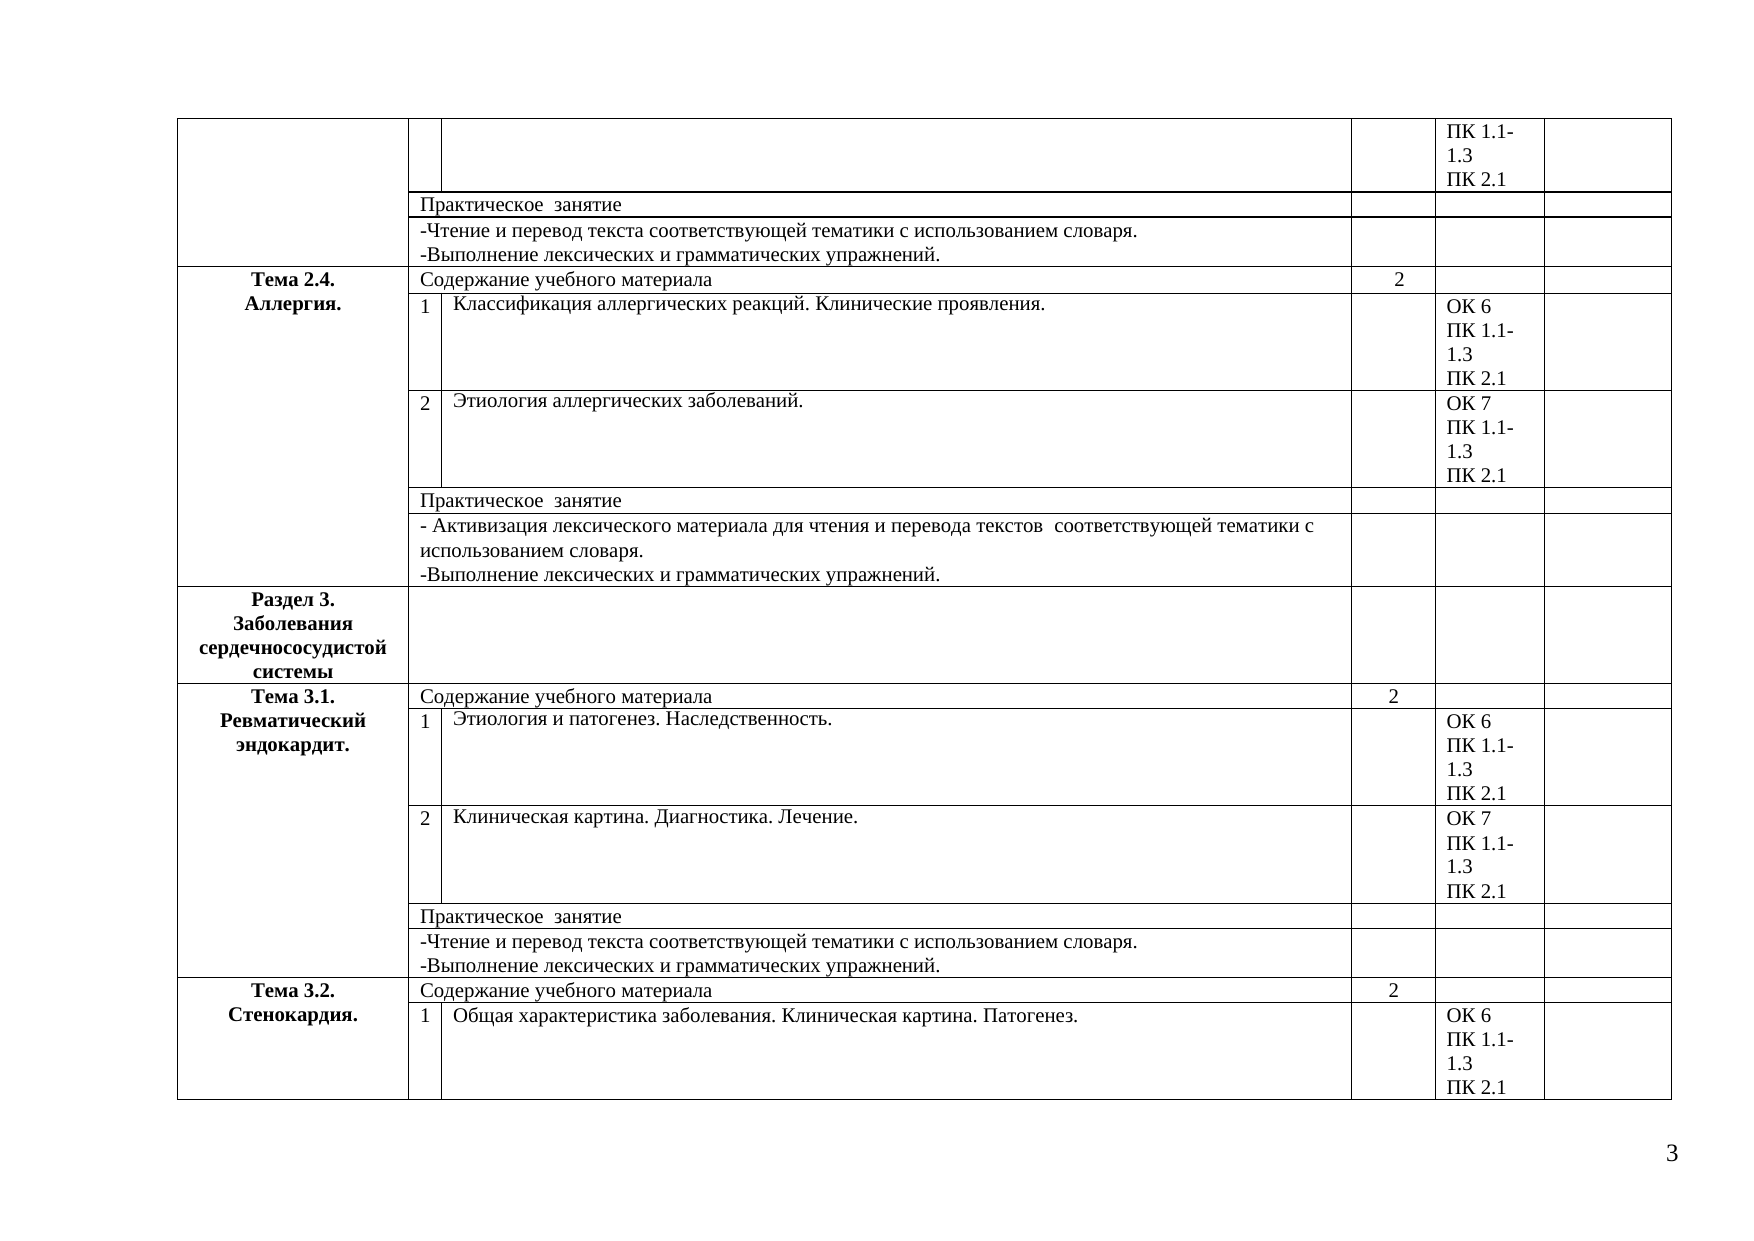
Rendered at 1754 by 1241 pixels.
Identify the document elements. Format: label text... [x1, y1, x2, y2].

table_cell [1545, 488, 1671, 512]
table_cell [1545, 119, 1671, 191]
table_cell 2 [1352, 978, 1435, 1002]
table_cell 2 [1352, 684, 1435, 708]
table_cell [1545, 709, 1671, 805]
table_cell [1352, 709, 1435, 805]
table_cell [1545, 806, 1671, 903]
table_cell [1436, 193, 1544, 216]
table_cell [1545, 218, 1671, 266]
table_cell 1 [409, 294, 441, 390]
table_cell [1436, 904, 1544, 928]
table_cell [1545, 193, 1671, 216]
table_cell [1352, 391, 1435, 487]
table_cell ОК 7 ПК 1.1-1.3 ПК 2.1 [1436, 806, 1544, 903]
table_cell [1352, 514, 1435, 586]
table_cell -Чтение и перевод текста соответствующей тематики с использованием словаря. -Выполнение лексических и грамматических упражнений. [409, 929, 1351, 977]
table_cell [1352, 929, 1435, 977]
table_cell [1436, 218, 1544, 266]
table_cell Содержание учебного материала [409, 978, 1351, 1002]
table_cell [1545, 294, 1671, 390]
table_cell [1352, 294, 1435, 390]
table_cell Тема 3.2. Стенокардия. [178, 978, 408, 1099]
table_cell ПК 1.1-1.3 ПК 2.1 [1436, 119, 1544, 191]
table_cell Этиология аллергических заболеваний. [442, 391, 1351, 487]
table_cell Тема 3.1. Ревматический эндокардит. [178, 684, 408, 977]
table_cell [1436, 488, 1544, 512]
table_cell [1436, 514, 1544, 586]
table_cell [1545, 391, 1671, 487]
table_cell [1352, 587, 1435, 683]
table_cell [1545, 978, 1671, 1002]
table_cell ОК 6 ПК 1.1-1.3 ПК 2.1 [1436, 294, 1544, 390]
table_cell [1352, 193, 1435, 216]
table_cell Раздел 3. Заболевания сердечнососудистой системы [178, 587, 408, 683]
table_cell [1352, 904, 1435, 928]
table_cell 2 [409, 391, 441, 487]
table_cell [1436, 929, 1544, 977]
table_cell Клиническая картина. Диагностика. Лечение. [442, 806, 1351, 903]
table_cell Классификация аллергических реакций. Клинические проявления. [442, 294, 1351, 390]
table_cell [1545, 514, 1671, 586]
table_cell Тема 2.4. Аллергия. [178, 267, 408, 586]
table_cell [1545, 684, 1671, 708]
table_cell Общая характеристика заболевания. Клиническая картина. Патогенез. [442, 1003, 1351, 1099]
table_cell -Чтение и перевод текста соответствующей тематики с использованием словаря. -Выполнение лексических и грамматических упражнений. [409, 218, 1351, 266]
table_cell [1545, 267, 1671, 293]
table_cell [1545, 1003, 1671, 1099]
table_cell ОК 7 ПК 1.1-1.3 ПК 2.1 [1436, 391, 1544, 487]
table_cell [1352, 218, 1435, 266]
table_cell ОК 6 ПК 1.1-1.3 ПК 2.1 [1436, 1003, 1544, 1099]
table_cell Практическое занятие [409, 488, 1351, 512]
table_cell [1352, 1003, 1435, 1099]
table_cell 1 [409, 709, 441, 805]
table_cell [1352, 806, 1435, 903]
table_cell [1436, 267, 1544, 293]
table_cell 2 [409, 806, 441, 903]
table_cell Практическое занятие [409, 193, 1351, 216]
table_cell Практическое занятие [409, 904, 1351, 928]
table_cell [409, 119, 441, 191]
table_cell [1436, 587, 1544, 683]
table_cell 2 [1352, 267, 1435, 293]
table_cell Содержание учебного материала [409, 267, 1351, 293]
table_cell [1352, 488, 1435, 512]
table_cell - Активизация лексического материала для чтения и перевода текстов соответствующей тематики с использованием словаря. -Выполнение лексических и грамматических упражнений. [409, 514, 1351, 586]
table_cell [1352, 119, 1435, 191]
table_cell [409, 587, 1351, 683]
table_cell [1436, 978, 1544, 1002]
table_cell ОК 6 ПК 1.1-1.3 ПК 2.1 [1436, 709, 1544, 805]
table_cell 1 [409, 1003, 441, 1099]
table_cell Содержание учебного материала [409, 684, 1351, 708]
table_cell [442, 119, 1351, 191]
table_cell [1436, 684, 1544, 708]
table_cell Этиология и патогенез. Наследственность. [442, 709, 1351, 805]
table_cell [1545, 587, 1671, 683]
table_cell [1545, 904, 1671, 928]
table_cell [1545, 929, 1671, 977]
